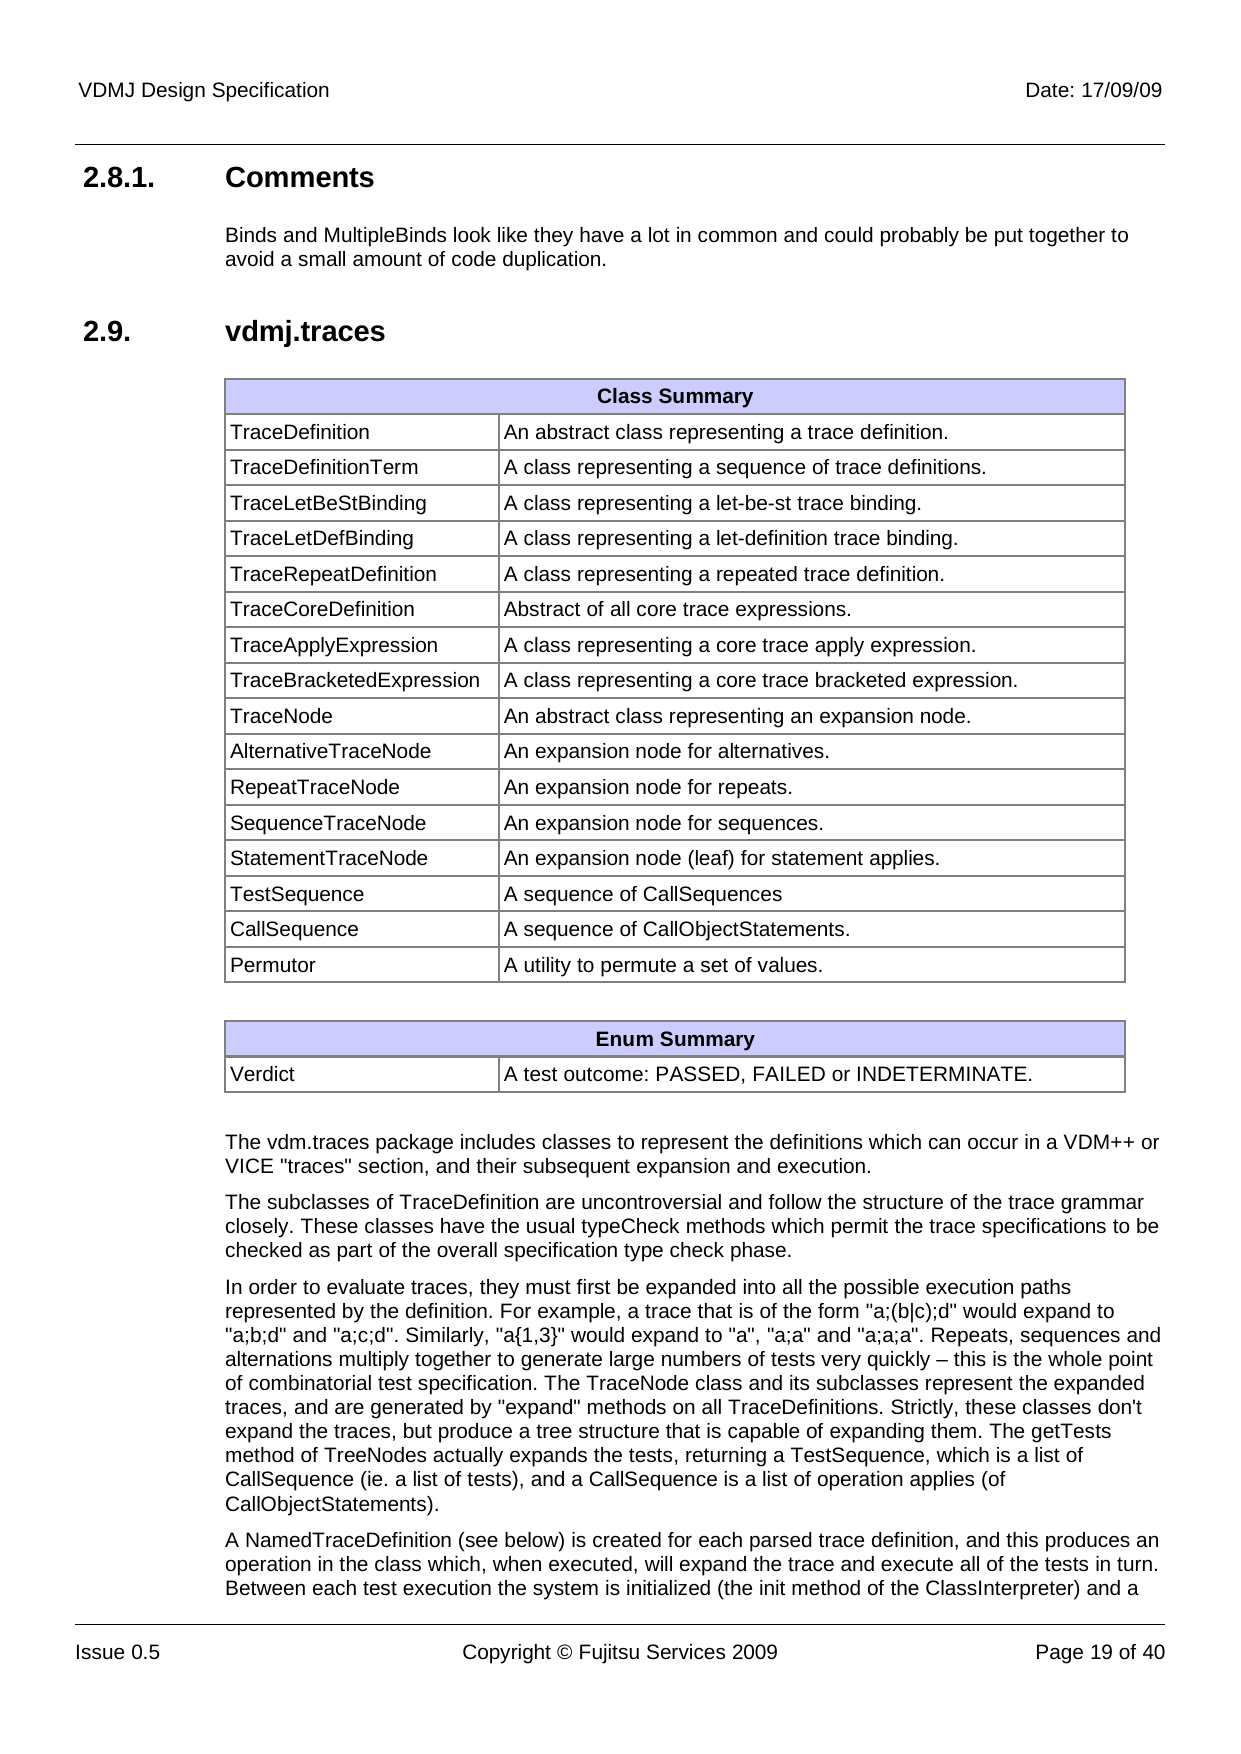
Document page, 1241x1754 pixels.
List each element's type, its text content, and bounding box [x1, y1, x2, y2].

table_cell A class representing a repeated trace definition. [500, 557, 1124, 591]
table_cell RepeatTraceNode [226, 770, 498, 804]
table_cell A test outcome: PASSED, FAILED or INDETERMINATE. [500, 1058, 1124, 1091]
subtitle Comments [75, 160, 1165, 193]
text The subclasses of TraceDefinition are uncontroversial and follow the structure of the trace grammar closely. These classes have the usual typeCheck methods which permit the trace specifications to be checked as part of the overall specification type check phase. [225, 1190, 1165, 1262]
table_cell An expansion node for sequences. [500, 806, 1124, 839]
table_cell TraceApplyExpression [226, 628, 498, 662]
table_header Enum Summary [226, 1022, 1124, 1055]
table_cell An expansion node for repeats. [500, 770, 1124, 804]
table_cell An abstract class representing an expansion node. [500, 699, 1124, 733]
table_cell TraceCoreDefinition [226, 593, 498, 626]
text A NamedTraceDefinition (see below) is created for each parsed trace definition, and this produces an operation in the class which, when executed, will expand the trace and execute all of the tests in turn. Between each test execution the system is initialized (the init method of the ClassInterpreter) and a [225, 1528, 1165, 1600]
text Binds and MultipleBinds look like they have a lot in common and could probably be put together to avoid a small amount of code duplication. [225, 223, 1165, 271]
table_cell A class representing a core trace bracketed expression. [500, 664, 1124, 697]
table_cell TraceDefinition [226, 415, 498, 448]
table_cell TestSequence [226, 877, 498, 910]
table_cell A class representing a core trace apply expression. [500, 628, 1124, 662]
table_cell TraceLetBeStBinding [226, 486, 498, 519]
table_cell AlternativeTraceNode [226, 735, 498, 768]
text The vdm.traces package includes classes to represent the definitions which can occur in a VDM++ or VICE "traces" section, and their subsequent expansion and execution. [225, 1129, 1165, 1178]
table_cell A class representing a sequence of trace definitions. [500, 451, 1124, 484]
table_cell Abstract of all core trace expressions. [500, 593, 1124, 626]
table_cell A class representing a let-be-st trace binding. [500, 486, 1124, 519]
table_cell A class representing a let-definition trace binding. [500, 522, 1124, 555]
table_cell Verdict [226, 1058, 498, 1091]
table_cell A utility to permute a set of values. [500, 948, 1124, 981]
table_cell TraceRepeatDefinition [226, 557, 498, 591]
table_cell TraceDefinitionTerm [226, 451, 498, 484]
subtitle vdmj.traces [75, 314, 1165, 347]
table_cell StatementTraceNode [226, 841, 498, 875]
table_cell A sequence of CallObjectStatements. [500, 912, 1124, 946]
table_cell TraceBracketedExpression [226, 664, 498, 697]
table_cell An abstract class representing a trace definition. [500, 415, 1124, 448]
table_header Class Summary [226, 380, 1124, 413]
table_cell An expansion node for alternatives. [500, 735, 1124, 768]
table_cell TraceNode [226, 699, 498, 733]
table_cell CallSequence [226, 912, 498, 946]
table_cell SequenceTraceNode [226, 806, 498, 839]
text In order to evaluate traces, they must first be expanded into all the possible execution paths represented by the definition. For example, a trace that is of the form "a;(b|c);d" would expand to "a;b;d" and "a;c;d". Similarly, "a{1,3}" would expand to "a", "a;a" and "a;a;a". Repeats, sequences and alternations multiply together to generate large numbers of tests very quickly – this is the whole point of combinatorial test specification. The TraceNode class and its subclasses represent the expanded traces, and are generated by "expand" methods on all TraceDefinitions. Strictly, these classes don't expand the traces, but produce a tree structure that is capable of expanding them. The getTests method of TreeNodes actually expands the tests, returning a TestSequence, which is a list of CallSequence (ie. a list of tests), and a CallSequence is a list of operation applies (of CallObjectStatements). [225, 1275, 1165, 1516]
table_cell A sequence of CallSequences [500, 877, 1124, 910]
table_cell Permutor [226, 948, 498, 981]
table_cell TraceLetDefBinding [226, 522, 498, 555]
table_cell An expansion node (leaf) for statement applies. [500, 841, 1124, 875]
